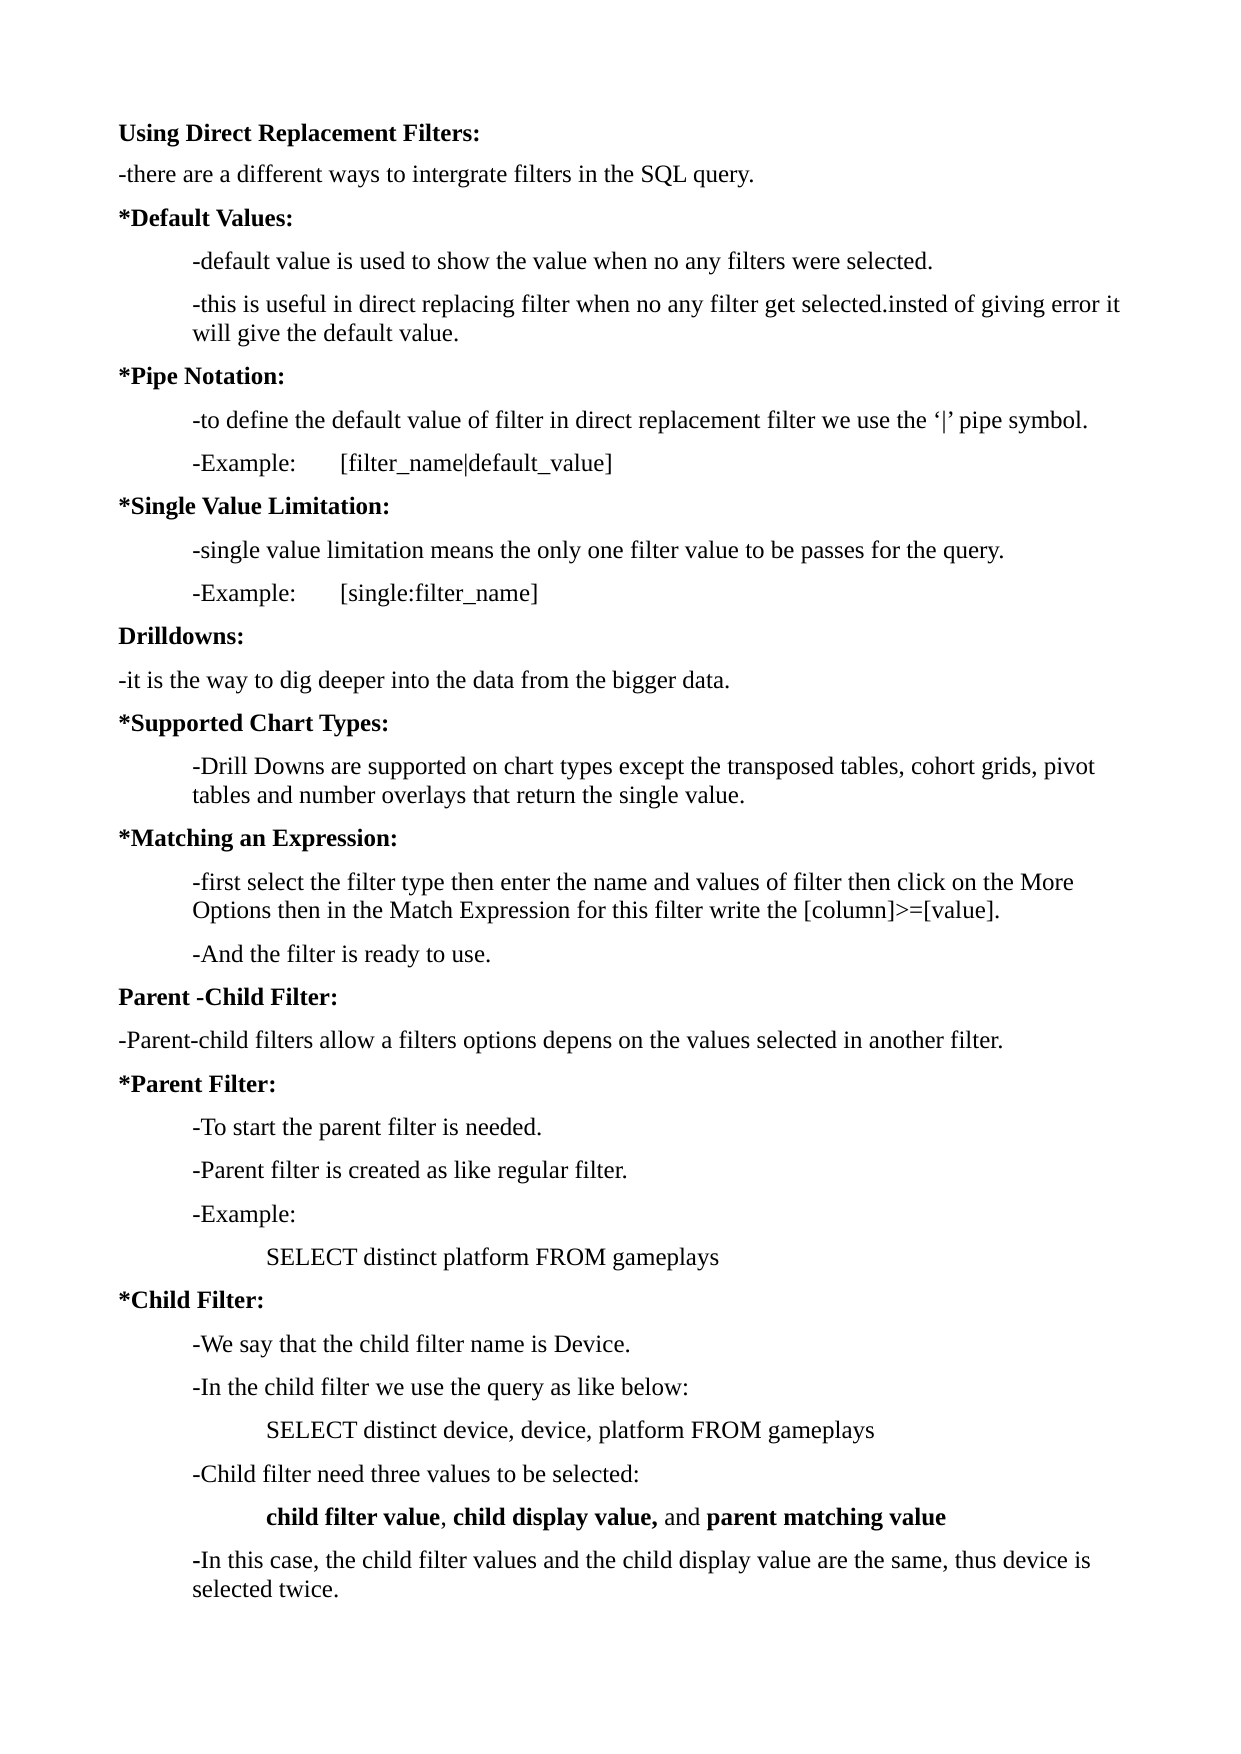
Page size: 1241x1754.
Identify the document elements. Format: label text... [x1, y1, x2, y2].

text -Example: [118, 1199, 1122, 1228]
text -To start the parent filter is needed. [118, 1112, 1122, 1141]
text *Pipe Notation: [118, 361, 1122, 390]
text *Child Filter: [118, 1286, 1122, 1314]
text -We say that the child filter name is Device. [118, 1329, 1122, 1358]
text *Parent Filter: [118, 1069, 1122, 1098]
subtitle Using Direct Replacement Filters: [118, 118, 1122, 147]
text -Example: [single:filter_name] [118, 578, 1122, 607]
text -first select the filter type then enter the name and values of filter then click on the More Options then in the Match Expression for this filter write the [column]>=[value]. [118, 867, 1122, 924]
text -to define the default value of filter in direct replacement filter we use the ‘|’ pipe symbol. [118, 405, 1122, 433]
text *Matching an Expression: [118, 823, 1122, 852]
text Parent -Child Filter: [118, 982, 1122, 1011]
text -And the filter is ready to use. [118, 939, 1122, 968]
text -In the child filter we use the query as like below: [118, 1372, 1122, 1401]
text *Default Values: [118, 203, 1122, 231]
text -Parent filter is created as like regular filter. [118, 1156, 1122, 1184]
text *Single Value Limitation: [118, 491, 1122, 520]
text -default value is used to show the value when no any filters were selected. [118, 246, 1122, 275]
text -Parent-child filters allow a filters options depens on the values selected in another filter. [118, 1026, 1122, 1054]
text -Child filter need three values to be selected: [118, 1459, 1122, 1488]
text SELECT distinct platform FROM gameplays [118, 1242, 1122, 1271]
text -Example: [filter_name|default_value] [118, 448, 1122, 477]
text -there are a different ways to intergrate filters in the SQL query. [118, 159, 1122, 188]
text -Drill Downs are supported on chart types except the transposed tables, cohort grids, pivot tables and number overlays that return the single value. [118, 751, 1122, 809]
text -this is useful in direct replacing filter when no any filter get selected.insted of giving error it will give the default value. [118, 289, 1122, 347]
text *Supported Chart Types: [118, 708, 1122, 737]
text -In this case, the child filter values and the child display value are the same, thus device is selected twice. [118, 1546, 1122, 1603]
text SELECT distinct device, device, platform FROM gameplays [118, 1416, 1122, 1444]
text -it is the way to dig deeper into the data from the bigger data. [118, 665, 1122, 693]
text -single value limitation means the only one filter value to be passes for the query. [118, 535, 1122, 563]
text Drilldowns: [118, 621, 1122, 650]
text child filter value, child display value, and parent matching value [118, 1502, 1122, 1531]
